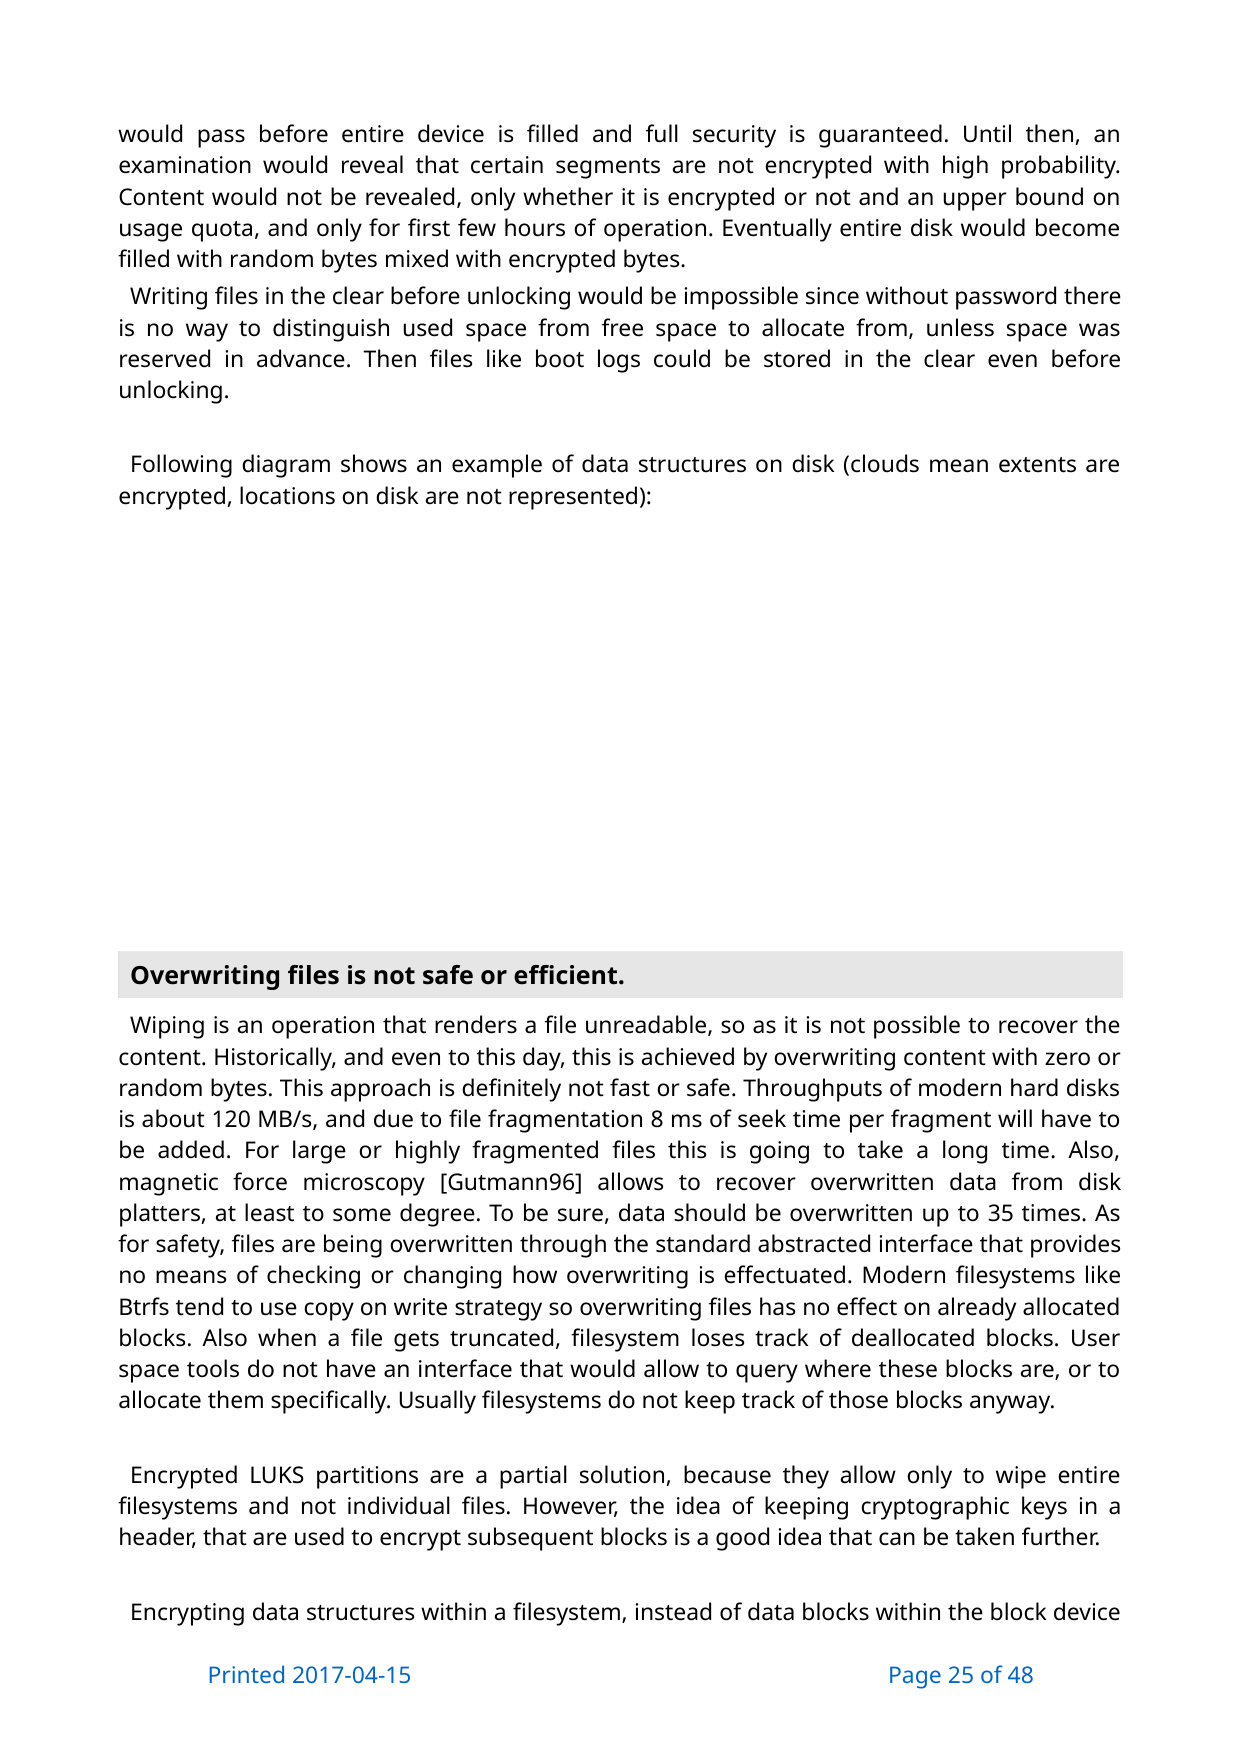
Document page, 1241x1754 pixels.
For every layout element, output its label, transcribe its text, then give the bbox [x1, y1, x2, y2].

text would pass before entire device is filled and full security is guaranteed. Until then, an examination would reveal that certain segments are not encrypted with high probability. Content would not be revealed, only whether it is encrypted or not and an upper bound on usage quota, and only for first few hours of operation. Eventually entire disk would become filled with random bytes mixed with encrypted bytes. [118, 118, 1122, 274]
text Following diagram shows an example of data structures on disk (clouds mean extents are encrypted, locations on disk are not represented): [118, 448, 1122, 511]
subtitle Overwriting files is not safe or efficient. [119, 952, 1122, 997]
text Writing files in the clear before unlocking would be impossible since without password there is no way to distinguish used space from free space to allocate from, unless space was reserved in advance. Then files like boot logs could be stored in the clear even before unlocking. [118, 280, 1122, 405]
text Encrypted LUKS partitions are a partial solution, because they allow only to wipe entire filesystems and not individual files. However, the idea of keeping cryptographic keys in a header, that are used to encrypt subsequent blocks is a good idea that can be taken further. [118, 1459, 1122, 1552]
text Encrypting data structures within a filesystem, instead of data blocks within the block device [118, 1596, 1122, 1627]
text Wiping is an operation that renders a file unreadable, so as it is not possible to recover the content. Historically, and even to this day, this is achieved by overwriting content with zero or random bytes. This approach is definitely not fast or safe. Throughputs of modern hard disks is about 120 MB/s, and due to file fragmentation 8 ms of seek time per fragment will have to be added. For large or highly fragmented files this is going to take a long time. Also, magnetic force microscopy [Gutmann96] allows to recover overwritten data from disk platters, at least to some degree. To be sure, data should be overwritten up to 35 times. As for safety, files are being overwritten through the standard abstracted interface that provides no means of checking or changing how overwriting is effectuated. Modern filesystems like Btrfs tend to use copy on write strategy so overwriting files has no effect on already allocated blocks. Also when a file gets truncated, filesystem loses track of deallocated blocks. User space tools do not have an interface that would allow to query where these blocks are, or to allocate them specifically. Usually filesystems do not keep track of those blocks anyway. [118, 1009, 1122, 1416]
